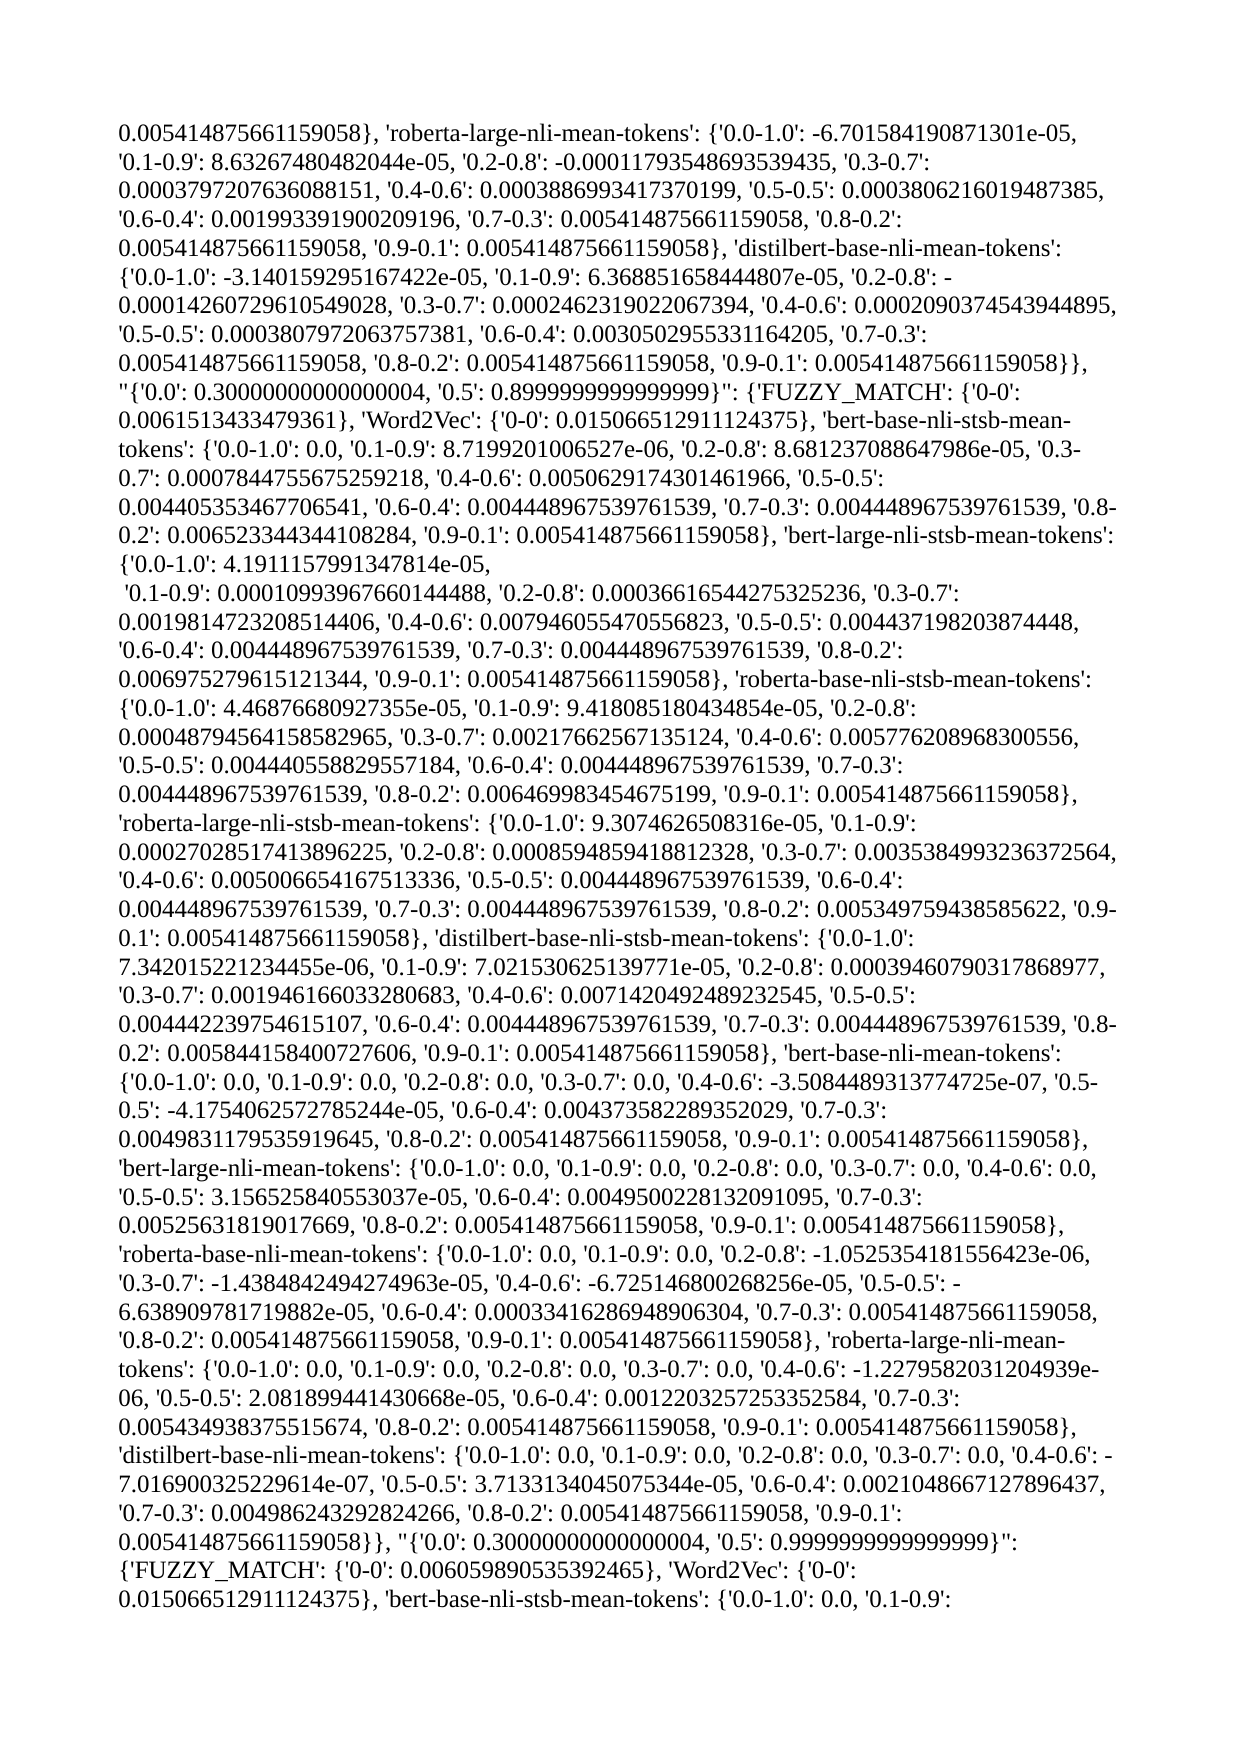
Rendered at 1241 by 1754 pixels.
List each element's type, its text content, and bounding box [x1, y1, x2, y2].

text '0.1-0.9': 0.00010993967660144488, '0.2-0.8': 0.00036616544275325236, '0.3-0.7': 0.0019814723208514406, '0.4-0.6': 0.007946055470556823, '0.5-0.5': 0.004437198203874448, '0.6-0.4': 0.004448967539761539, '0.7-0.3': 0.004448967539761539, '0.8-0.2': 0.006975279615121344, '0.9-0.1': 0.005414875661159058}, 'roberta-base-nli-stsb-mean-tokens': {'0.0-1.0': 4.46876680927355e-05, '0.1-0.9': 9.418085180434854e-05, '0.2-0.8': 0.00048794564158582965, '0.3-0.7': 0.00217662567135124, '0.4-0.6': 0.005776208968300556, '0.5-0.5': 0.004440558829557184, '0.6-0.4': 0.004448967539761539, '0.7-0.3': 0.004448967539761539, '0.8-0.2': 0.006469983454675199, '0.9-0.1': 0.005414875661159058}, 'roberta-large-nli-stsb-mean-tokens': {'0.0-1.0': 9.3074626508316e-05, '0.1-0.9': 0.00027028517413896225, '0.2-0.8': 0.0008594859418812328, '0.3-0.7': 0.0035384993236372564, '0.4-0.6': 0.005006654167513336, '0.5-0.5': 0.004448967539761539, '0.6-0.4': 0.004448967539761539, '0.7-0.3': 0.004448967539761539, '0.8-0.2': 0.005349759438585622, '0.9-0.1': 0.005414875661159058}, 'distilbert-base-nli-stsb-mean-tokens': {'0.0-1.0': 7.342015221234455e-06, '0.1-0.9': 7.021530625139771e-05, '0.2-0.8': 0.00039460790317868977, '0.3-0.7': 0.001946166033280683, '0.4-0.6': 0.0071420492489232545, '0.5-0.5': 0.004442239754615107, '0.6-0.4': 0.004448967539761539, '0.7-0.3': 0.004448967539761539, '0.8-0.2': 0.005844158400727606, '0.9-0.1': 0.005414875661159058}, 'bert-base-nli-mean-tokens': {'0.0-1.0': 0.0, '0.1-0.9': 0.0, '0.2-0.8': 0.0, '0.3-0.7': 0.0, '0.4-0.6': -3.5084489313774725e-07, '0.5-0.5': -4.1754062572785244e-05, '0.6-0.4': 0.004373582289352029, '0.7-0.3': 0.0049831179535919645, '0.8-0.2': 0.005414875661159058, '0.9-0.1': 0.005414875661159058}, 'bert-large-nli-mean-tokens': {'0.0-1.0': 0.0, '0.1-0.9': 0.0, '0.2-0.8': 0.0, '0.3-0.7': 0.0, '0.4-0.6': 0.0, '0.5-0.5': 3.156525840553037e-05, '0.6-0.4': 0.0049500228132091095, '0.7-0.3': 0.00525631819017669, '0.8-0.2': 0.005414875661159058, '0.9-0.1': 0.005414875661159058}, 'roberta-base-nli-mean-tokens': {'0.0-1.0': 0.0, '0.1-0.9': 0.0, '0.2-0.8': -1.0525354181556423e-06, '0.3-0.7': -1.4384842494274963e-05, '0.4-0.6': -6.725146800268256e-05, '0.5-0.5': -6.638909781719882e-05, '0.6-0.4': 0.00033416286948906304, '0.7-0.3': 0.005414875661159058, '0.8-0.2': 0.005414875661159058, '0.9-0.1': 0.005414875661159058}, 'roberta-large-nli-mean-tokens': {'0.0-1.0': 0.0, '0.1-0.9': 0.0, '0.2-0.8': 0.0, '0.3-0.7': 0.0, '0.4-0.6': -1.2279582031204939e-06, '0.5-0.5': 2.081899441430668e-05, '0.6-0.4': 0.0012203257253352584, '0.7-0.3': 0.005434938375515674, '0.8-0.2': 0.005414875661159058, '0.9-0.1': 0.005414875661159058}, 'distilbert-base-nli-mean-tokens': {'0.0-1.0': 0.0, '0.1-0.9': 0.0, '0.2-0.8': 0.0, '0.3-0.7': 0.0, '0.4-0.6': -7.016900325229614e-07, '0.5-0.5': 3.7133134045075344e-05, '0.6-0.4': 0.0021048667127896437, '0.7-0.3': 0.004986243292824266, '0.8-0.2': 0.005414875661159058, '0.9-0.1': 0.005414875661159058}}, "{'0.0': 0.30000000000000004, '0.5': 0.9999999999999999}": {'FUZZY_MATCH': {'0-0': 0.006059890535392465}, 'Word2Vec': {'0-0': 0.015066512911124375}, 'bert-base-nli-stsb-mean-tokens': {'0.0-1.0': 0.0, '0.1-0.9': [118, 578, 1122, 1613]
text 0.005414875661159058}, 'roberta-large-nli-mean-tokens': {'0.0-1.0': -6.701584190871301e-05, '0.1-0.9': 8.63267480482044e-05, '0.2-0.8': -0.00011793548693539435, '0.3-0.7': 0.0003797207636088151, '0.4-0.6': 0.0003886993417370199, '0.5-0.5': 0.0003806216019487385, '0.6-0.4': 0.001993391900209196, '0.7-0.3': 0.005414875661159058, '0.8-0.2': 0.005414875661159058, '0.9-0.1': 0.005414875661159058}, 'distilbert-base-nli-mean-tokens': {'0.0-1.0': -3.140159295167422e-05, '0.1-0.9': 6.368851658444807e-05, '0.2-0.8': -0.00014260729610549028, '0.3-0.7': 0.0002462319022067394, '0.4-0.6': 0.0002090374543944895, '0.5-0.5': 0.0003807972063757381, '0.6-0.4': 0.0030502955331164205, '0.7-0.3': 0.005414875661159058, '0.8-0.2': 0.005414875661159058, '0.9-0.1': 0.005414875661159058}}, "{'0.0': 0.30000000000000004, '0.5': 0.8999999999999999}": {'FUZZY_MATCH': {'0-0': 0.0061513433479361}, 'Word2Vec': {'0-0': 0.015066512911124375}, 'bert-base-nli-stsb-mean-tokens': {'0.0-1.0': 0.0, '0.1-0.9': 8.7199201006527e-06, '0.2-0.8': 8.681237088647986e-05, '0.3-0.7': 0.0007844755675259218, '0.4-0.6': 0.0050629174301461966, '0.5-0.5': 0.004405353467706541, '0.6-0.4': 0.004448967539761539, '0.7-0.3': 0.004448967539761539, '0.8-0.2': 0.006523344344108284, '0.9-0.1': 0.005414875661159058}, 'bert-large-nli-stsb-mean-tokens': {'0.0-1.0': 4.1911157991347814e-05, [118, 118, 1122, 578]
